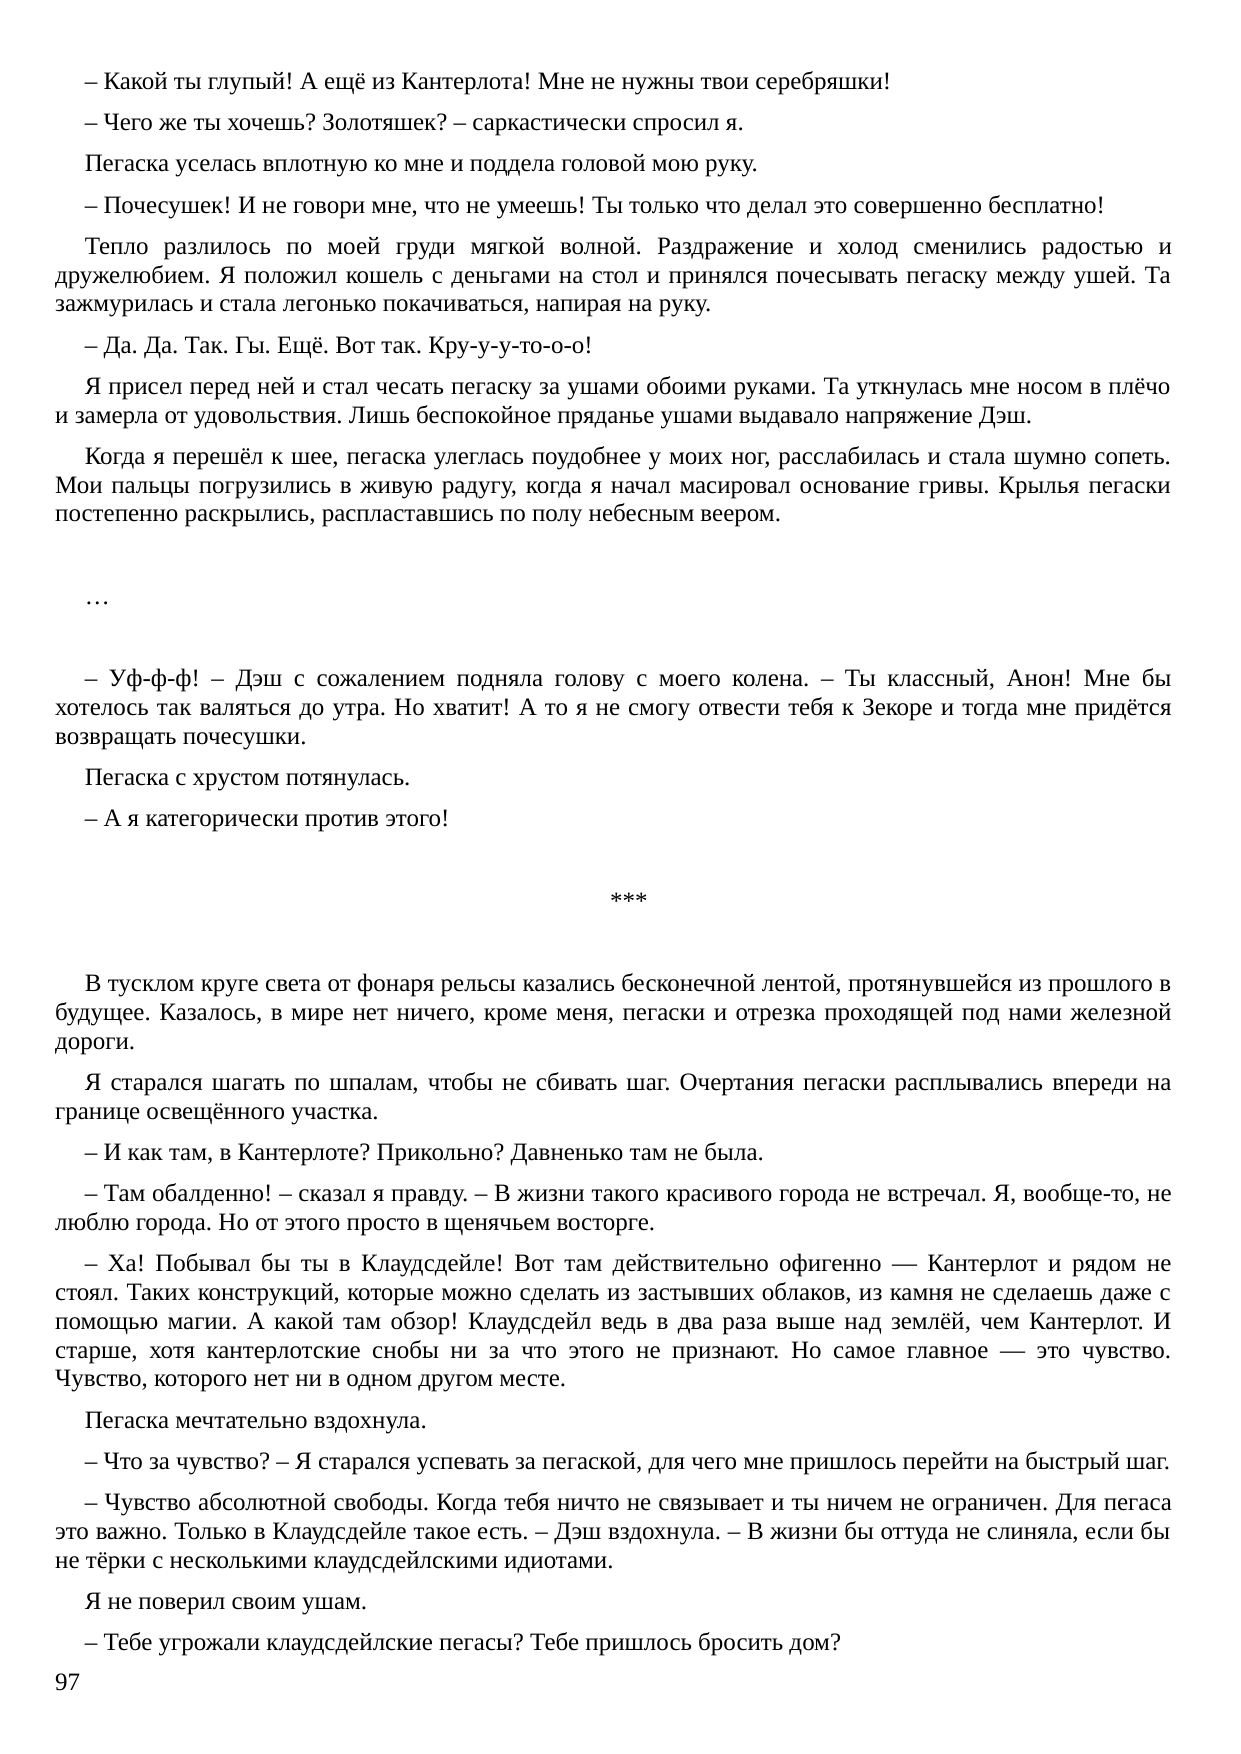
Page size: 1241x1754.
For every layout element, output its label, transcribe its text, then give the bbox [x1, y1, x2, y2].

text Когда я перешёл к шее, пегаска улеглась поудобнее у моих ног, расслабилась и стала шумно сопеть. Мои пальцы погрузились в живую радугу, когда я начал масировал основание гривы. Крылья пегаски постепенно раскрылись, распластавшись по полу небесным веером. [55, 441, 1173, 527]
text Тепло разлилось по моей груди мягкой волной. Раздражение и холод сменились радостью и дружелюбием. Я положил кошель с деньгами на стол и принялся почесывать пегаску между ушей. Та зажмурилась и стала легонько покачиваться, напирая на руку. [55, 231, 1173, 317]
text – И как там, в Кантерлоте? Прикольно? Давненько там не была. [55, 1137, 1173, 1166]
text – Ха! Побывал бы ты в Клаудсдейле! Вот там действительно офигенно — Кантерлот и рядом не стоял. Таких конструкций, которые можно сделать из застывших облаков, из камня не сделаешь даже с помощью магии. А какой там обзор! Клаудсдейл ведь в два раза выше над землёй, чем Кантерлот. И старше, хотя кантерлотские снобы ни за что этого не признают. Но самое главное — это чувство. Чувство, которого нет ни в одном другом месте. [55, 1248, 1173, 1392]
text – Уф-ф-ф! – Дэш с сожалением подняла голову с моего колена. – Ты классный, Анон! Мне бы хотелось так валяться до утра. Но хватит! А то я не смогу отвести тебя к Зекоре и тогда мне придётся возвращать почесушки. [55, 663, 1173, 750]
text – Чувство абсолютной свободы. Когда тебя ничто не связывает и ты ничем не ограничен. Для пегаса это важно. Только в Клаудсдейле такое есть. – Дэш вздохнула. – В жизни бы оттуда не слиняла, если бы не тёрки с несколькими клаудсдейлскими идиотами. [55, 1487, 1173, 1573]
text Пегаска мечтательно вздохнула. [55, 1405, 1173, 1433]
text – Что за чувство? – Я старался успевать за пегаской, для чего мне пришлось перейти на быстрый шаг. [55, 1446, 1173, 1475]
text – Почесушек! И не говори мне, что не умеешь! Ты только что делал это совершенно бесплатно! [55, 190, 1173, 218]
text Пегаска уселась вплотную ко мне и поддела головой мою руку. [55, 148, 1173, 177]
text Пегаска с хрустом потянулась. [55, 762, 1173, 791]
text Я старался шагать по шпалам, чтобы не сбивать шаг. Очертания пегаски расплывались впереди на границе освещённого участка. [55, 1067, 1173, 1125]
text – Там обалденно! – сказал я правду. – В жизни такого красивого города не встречал. Я, вообще-то, не люблю города. Но от этого просто в щенячьем восторге. [55, 1178, 1173, 1236]
text – Да. Да. Так. Гы. Ещё. Вот так. Кру-у-у-то-о-о! [55, 330, 1173, 358]
text – Чего же ты хочешь? Золотяшек? – саркастически спросил я. [55, 107, 1173, 136]
text Я присел перед ней и стал чесать пегаску за ушами обоими руками. Та уткнулась мне носом в плёчо и замерла от удовольствия. Лишь беспокойное пряданье ушами выдавало напряжение Дэш. [55, 371, 1173, 428]
text В тусклом круге света от фонаря рельсы казались бесконечной лентой, протянувшейся из прошлого в будущее. Казалось, в мире нет ничего, кроме меня, пегаски и отрезка проходящей под нами железной дороги. [55, 968, 1173, 1055]
text – Какой ты глупый! А ещё из Кантерлота! Мне не нужны твои серебряшки! [55, 66, 1173, 95]
text *** [55, 886, 1173, 915]
text – А я категорически против этого! [55, 803, 1173, 832]
text … [55, 581, 1173, 610]
text – Тебе угрожали клаудсдейлские пегасы? Тебе пришлось бросить дом? [55, 1627, 1173, 1656]
text Я не поверил своим ушам. [55, 1586, 1173, 1615]
